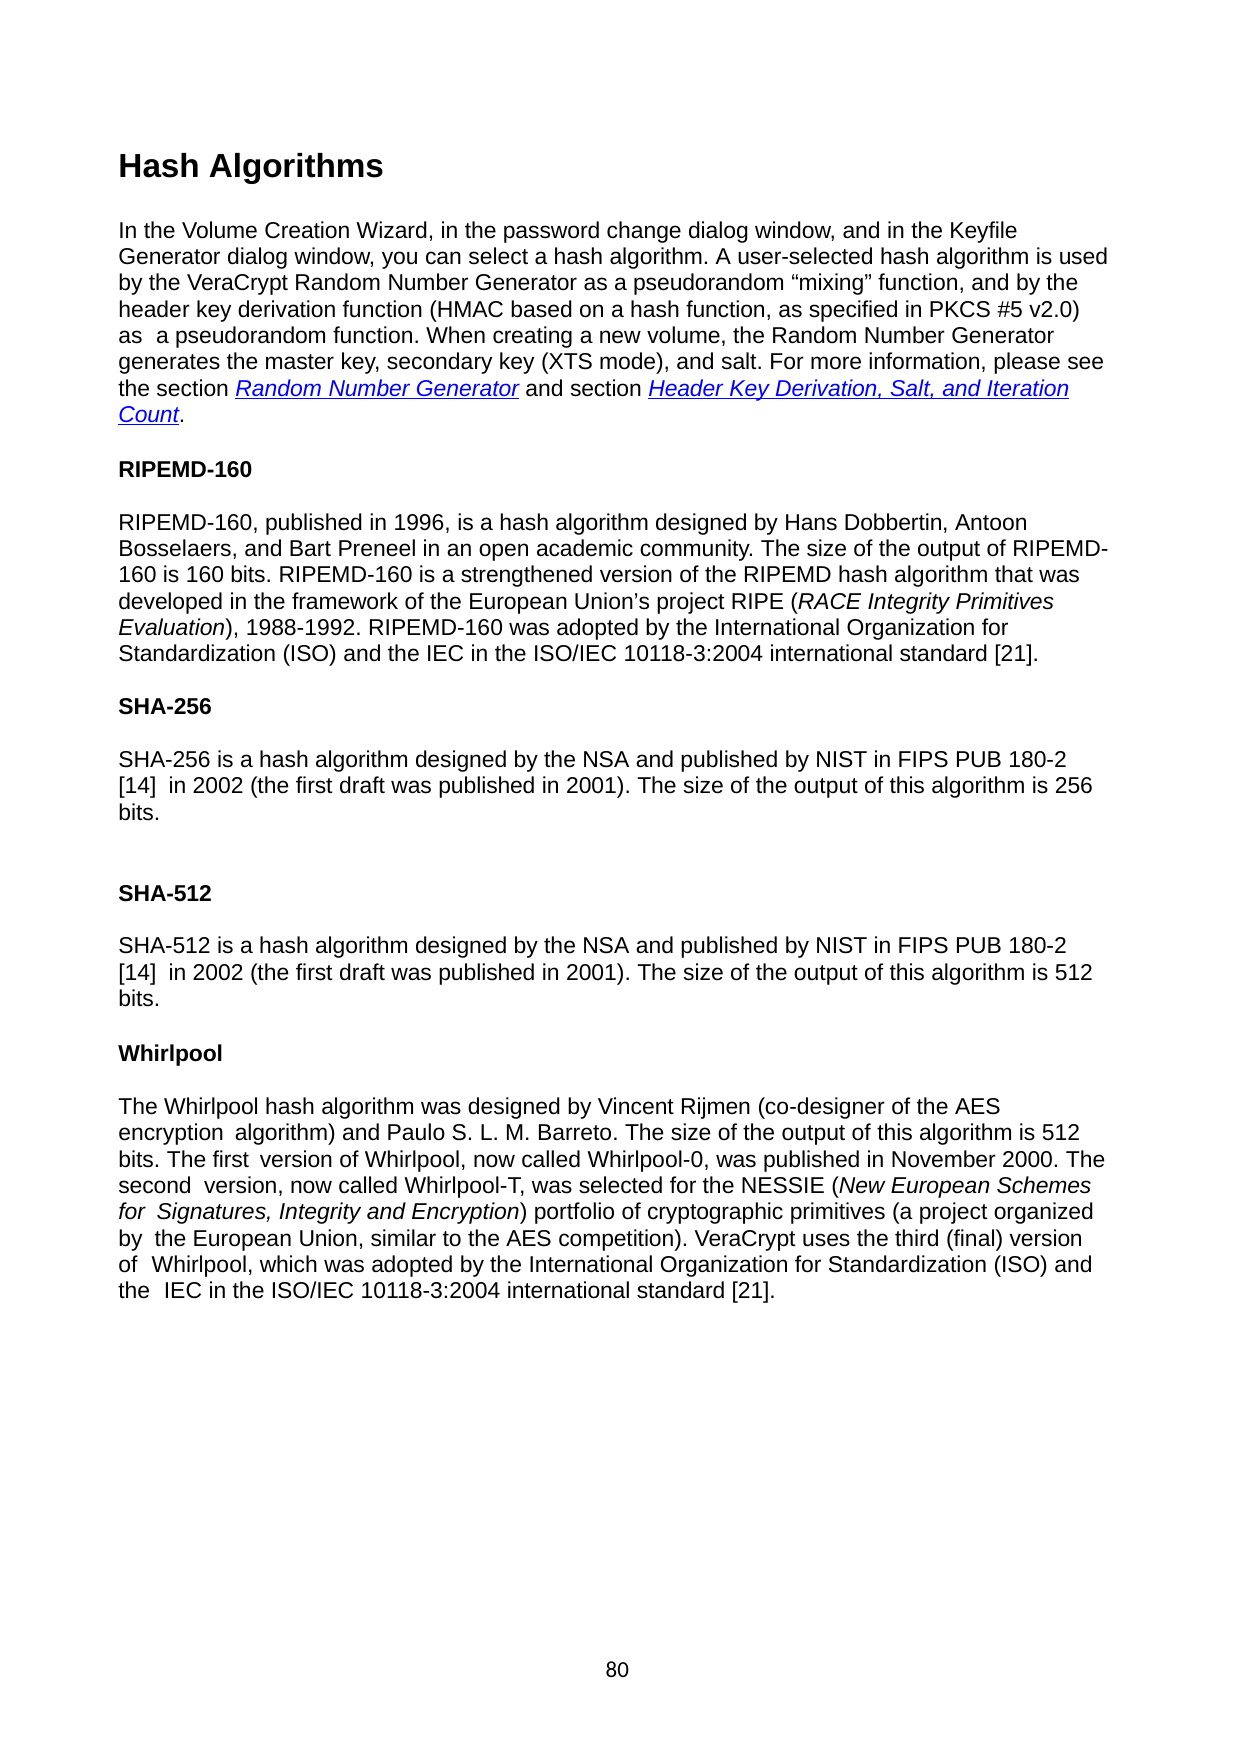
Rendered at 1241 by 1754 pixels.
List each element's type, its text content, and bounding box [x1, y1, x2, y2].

text SHA-256 is a hash algorithm designed by the NSA and published by NIST in FIPS PUB 180-2 [14] in 2002 (the first draft was published in 2001). The size of the output of this algorithm is 256 bits. [118, 746, 1106, 825]
subtitle Hash Algorithms [118, 146, 1128, 184]
text In the Volume Creation Wizard, in the password change dialog window, and in the Keyfile Generator dialog window, you can select a hash algorithm. A user-selected hash algorithm is used by the VeraCrypt Random Number Generator as a pseudorandom “mixing” function, and by the header key derivation function (HMAC based on a hash function, as specified in PKCS #5 v2.0) as a pseudorandom function. When creating a new volume, the Random Number Generator generates the master key, secondary key (XTS mode), and salt. For more information, please see the section Random Number Generator and section Header Key Derivation, Salt, and Iteration Count. [118, 217, 1108, 427]
text The Whirlpool hash algorithm was designed by Vincent Rijmen (co-designer of the AES encryption algorithm) and Paulo S. L. M. Barreto. The size of the output of this algorithm is 512 bits. The first version of Whirlpool, now called Whirlpool-0, was published in November 2000. The second version, now called Whirlpool-T, was selected for the NESSIE (New European Schemes for Signatures, Integrity and Encryption) portfolio of cryptographic primitives (a project organized by the European Union, similar to the AES competition). VeraCrypt uses the third (final) version of Whirlpool, which was adopted by the International Organization for Standardization (ISO) and the IEC in the ISO/IEC 10118-3:2004 international standard [21]. [118, 1093, 1106, 1304]
subtitle SHA-256 [118, 693, 1128, 719]
subtitle SHA-512 [118, 880, 1128, 906]
subtitle Whirlpool [118, 1040, 1128, 1066]
text SHA-512 is a hash algorithm designed by the NSA and published by NIST in FIPS PUB 180-2 [14] in 2002 (the first draft was published in 2001). The size of the output of this algorithm is 512 bits. [118, 932, 1106, 1012]
subtitle RIPEMD-160 [118, 456, 1109, 482]
text RIPEMD-160, published in 1996, is a hash algorithm designed by Hans Dobbertin, Antoon Bosselaers, and Bart Preneel in an open academic community. The size of the output of RIPEMD- 160 is 160 bits. RIPEMD-160 is a strengthened version of the RIPEMD hash algorithm that was developed in the framework of the European Union’s project RIPE (RACE Integrity Primitives Evaluation), 1988-1992. RIPEMD-160 was adopted by the International Organization for Standardization (ISO) and the IEC in the ISO/IEC 10118-3:2004 international standard [21]. [118, 509, 1109, 667]
